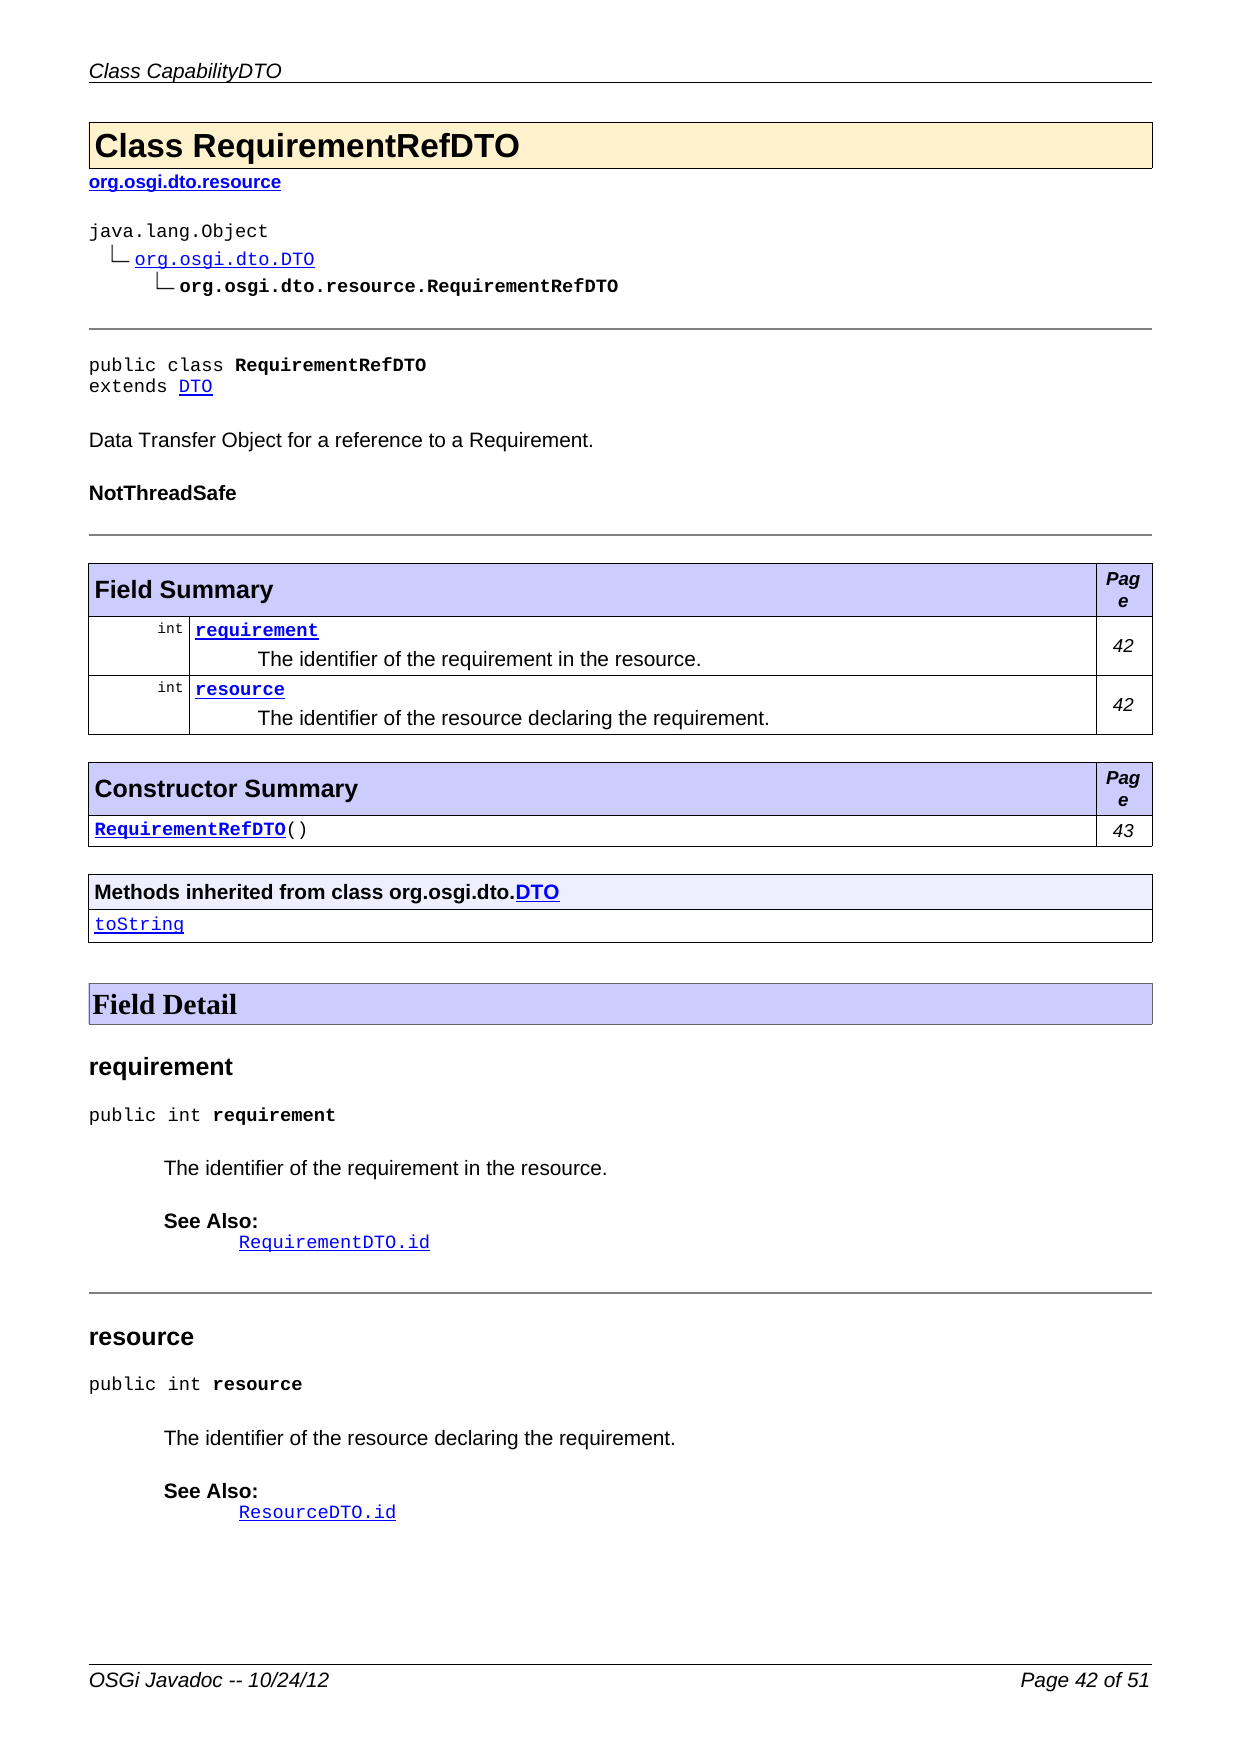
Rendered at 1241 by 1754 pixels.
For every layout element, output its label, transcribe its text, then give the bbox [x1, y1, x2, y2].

text org.osgi.dto.resource [88, 171, 1152, 193]
table_header Constructor Summary [89, 763, 1096, 815]
text Data Transfer Object for a reference to a Requirement. [88, 427, 1152, 451]
table_header Methods inherited from class org.osgi.dto.DTO [89, 875, 1152, 909]
text See Also: [163, 1479, 1152, 1503]
table_cell resource The identifier of the resource declaring the requirement. [190, 676, 1096, 734]
text org.osgi.dto.resource.RequirementRefDTO [88, 271, 1152, 298]
subtitle Field Detail [90, 984, 1152, 1024]
text See Also: [163, 1209, 1152, 1233]
table_cell requirement The identifier of the requirement in the resource. [190, 617, 1096, 675]
text extends DTO [88, 377, 1152, 398]
table_cell int [89, 676, 189, 734]
text org.osgi.dto.DTO [88, 243, 1152, 271]
text public int resource [88, 1375, 1152, 1396]
text NotThreadSafe [88, 481, 1152, 504]
table_header Page [1097, 564, 1152, 616]
table_cell 42 [1097, 676, 1152, 734]
subtitle Class RequirementRefDTO [90, 123, 1152, 168]
subtitle requirement [88, 1052, 1152, 1081]
table_cell int [89, 617, 189, 675]
text public class RequirementRefDTO [88, 356, 1152, 377]
picture [111, 243, 135, 266]
table_header Field Summary [89, 564, 1096, 616]
table_header Page [1097, 763, 1152, 815]
table_cell toString [89, 910, 1152, 942]
text The identifier of the resource declaring the requirement. [163, 1426, 1152, 1449]
table_cell 43 [1097, 816, 1152, 846]
picture [156, 270, 180, 293]
text RequirementDTO.id [238, 1233, 1152, 1254]
text java.lang.Object [88, 222, 1152, 243]
text The identifier of the requirement in the resource. [163, 1156, 1152, 1180]
table_cell 42 [1097, 617, 1152, 675]
table_cell RequirementRefDTO() [89, 816, 1096, 846]
subtitle resource [88, 1322, 1152, 1351]
text ResourceDTO.id [238, 1503, 1152, 1524]
text public int requirement [88, 1105, 1152, 1127]
